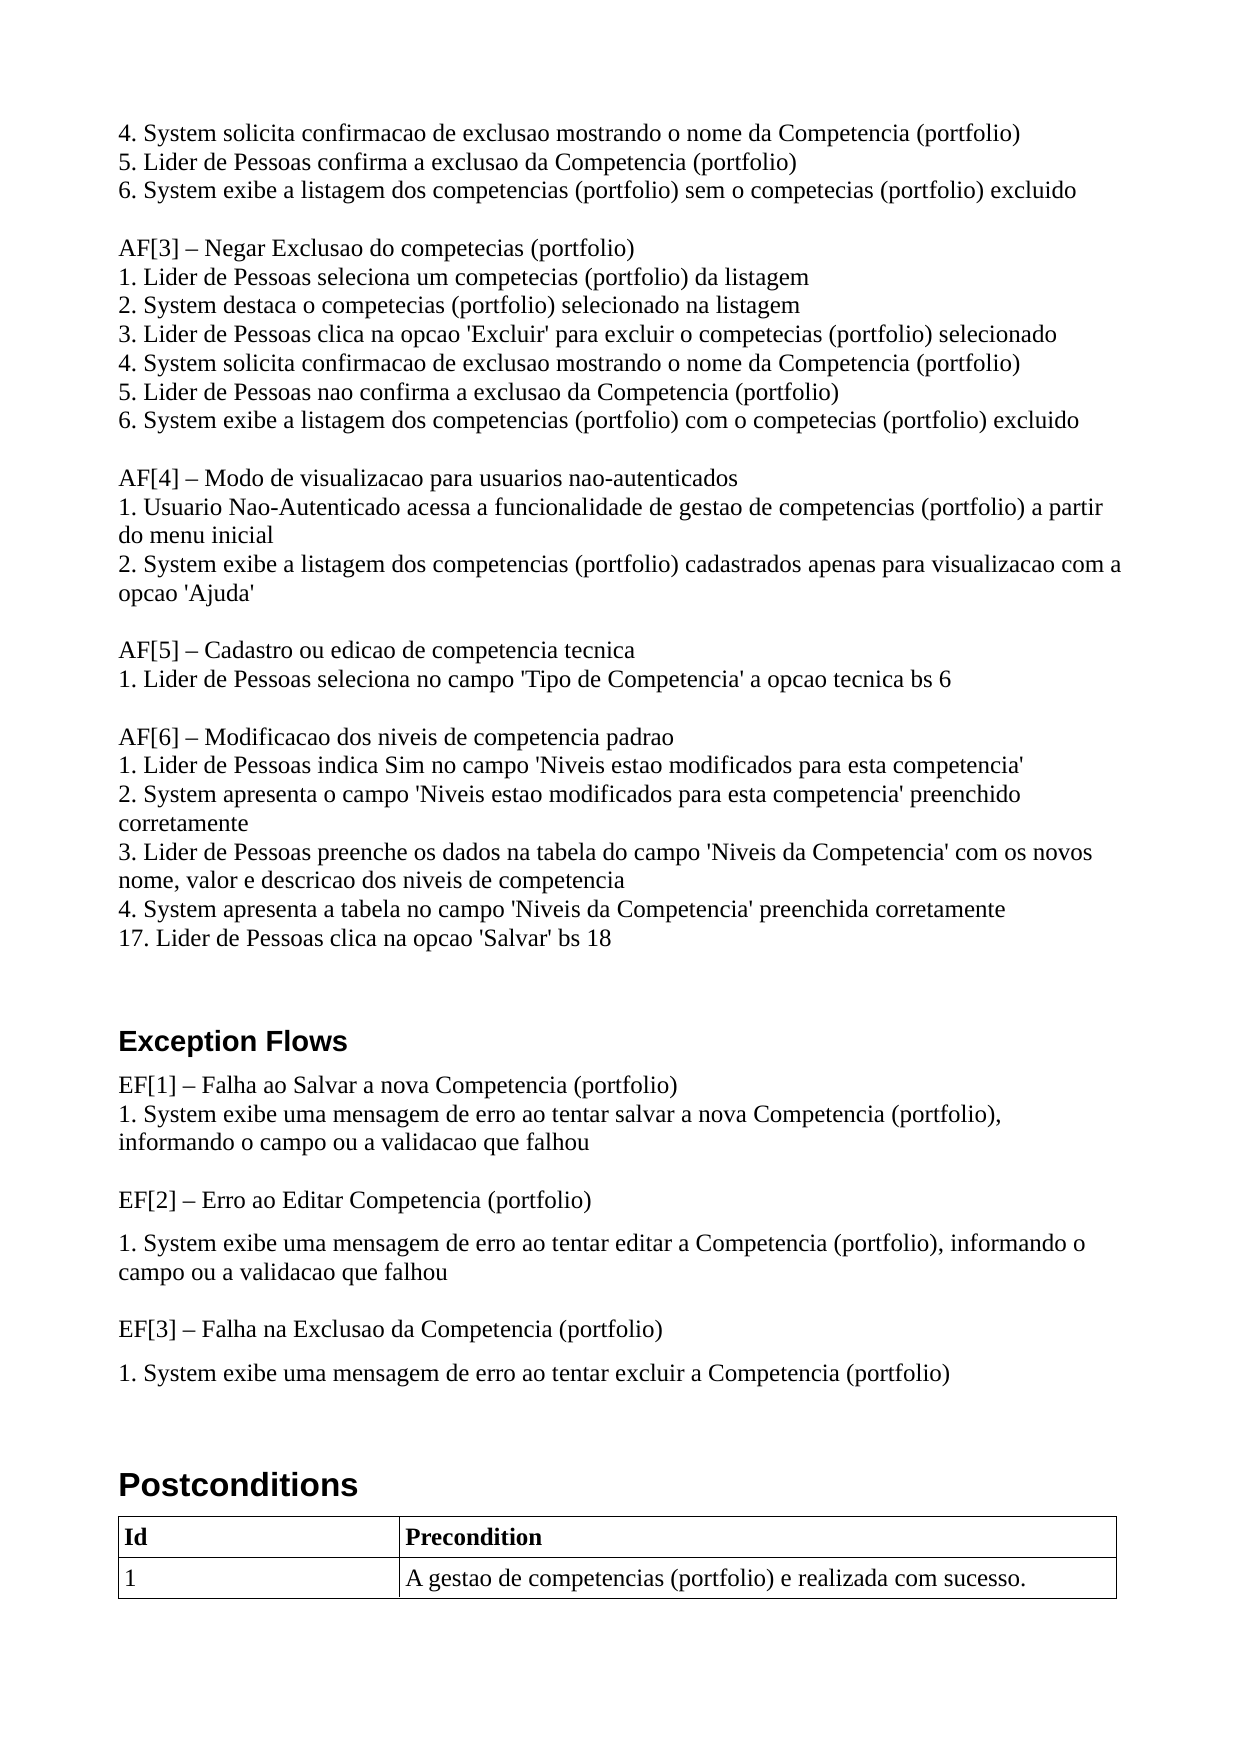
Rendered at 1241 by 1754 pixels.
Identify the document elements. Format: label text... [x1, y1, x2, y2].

text 4. System apresenta a tabela no campo 'Niveis da Competencia' preenchida corretamente [118, 894, 1122, 923]
text 1. System exibe uma mensagem de erro ao tentar editar a Competencia (portfolio), informando o campo ou a validacao que falhou [118, 1228, 1122, 1286]
table_cell 1 [119, 1558, 399, 1597]
text 1. Lider de Pessoas seleciona um competecias (portfolio) da listagem [118, 262, 1122, 291]
text 5. Lider de Pessoas nao confirma a exclusao da Competencia (portfolio) [118, 377, 1122, 406]
text AF[4] – Modo de visualizacao para usuarios nao-autenticados [118, 463, 1122, 492]
text 6. System exibe a listagem dos competencias (portfolio) sem o competecias (portfolio) excluido [118, 176, 1122, 204]
text 3. Lider de Pessoas preenche os dados na tabela do campo 'Niveis da Competencia' com os novos nome, valor e descricao dos niveis de competencia [118, 837, 1122, 894]
text 2. System destaca o competecias (portfolio) selecionado na listagem [118, 291, 1122, 319]
table_header Precondition [400, 1517, 1116, 1557]
text AF[5] – Cadastro ou edicao de competencia tecnica [118, 636, 1122, 664]
text 4. System solicita confirmacao de exclusao mostrando o nome da Competencia (portfolio) [118, 118, 1122, 147]
text 4. System solicita confirmacao de exclusao mostrando o nome da Competencia (portfolio) [118, 348, 1122, 377]
text 2. System exibe a listagem dos competencias (portfolio) cadastrados apenas para visualizacao com a opcao 'Ajuda' [118, 549, 1122, 607]
text 2. System apresenta o campo 'Niveis estao modificados para esta competencia' preenchido corretamente [118, 779, 1122, 837]
subtitle Postconditions [118, 1465, 1122, 1503]
text EF[1] – Falha ao Salvar a nova Competencia (portfolio) [118, 1070, 1122, 1099]
subtitle Exception Flows [118, 1024, 1122, 1057]
text 1. System exibe uma mensagem de erro ao tentar salvar a nova Competencia (portfolio), informando o campo ou a validacao que falhou [118, 1099, 1122, 1156]
text 1. Lider de Pessoas seleciona no campo 'Tipo de Competencia' a opcao tecnica bs 6 [118, 664, 1122, 693]
text 6. System exibe a listagem dos competencias (portfolio) com o competecias (portfolio) excluido [118, 406, 1122, 434]
text EF[2] – Erro ao Editar Competencia (portfolio) [118, 1185, 1122, 1214]
text 1. System exibe uma mensagem de erro ao tentar excluir a Competencia (portfolio) [118, 1358, 1122, 1387]
text 5. Lider de Pessoas confirma a exclusao da Competencia (portfolio) [118, 147, 1122, 176]
text 3. Lider de Pessoas clica na opcao 'Excluir' para excluir o competecias (portfolio) selecionado [118, 319, 1122, 348]
text AF[3] – Negar Exclusao do competecias (portfolio) [118, 233, 1122, 262]
text AF[6] – Modificacao dos niveis de competencia padrao [118, 722, 1122, 751]
text 1. Usuario Nao-Autenticado acessa a funcionalidade de gestao de competencias (portfolio) a partir do menu inicial [118, 492, 1122, 549]
text 17. Lider de Pessoas clica na opcao 'Salvar' bs 18 [118, 923, 1122, 952]
table_header Id [119, 1517, 399, 1557]
text EF[3] – Falha na Exclusao da Competencia (portfolio) [118, 1314, 1122, 1343]
text 1. Lider de Pessoas indica Sim no campo 'Niveis estao modificados para esta competencia' [118, 751, 1122, 779]
table_cell A gestao de competencias (portfolio) e realizada com sucesso. [400, 1558, 1116, 1597]
